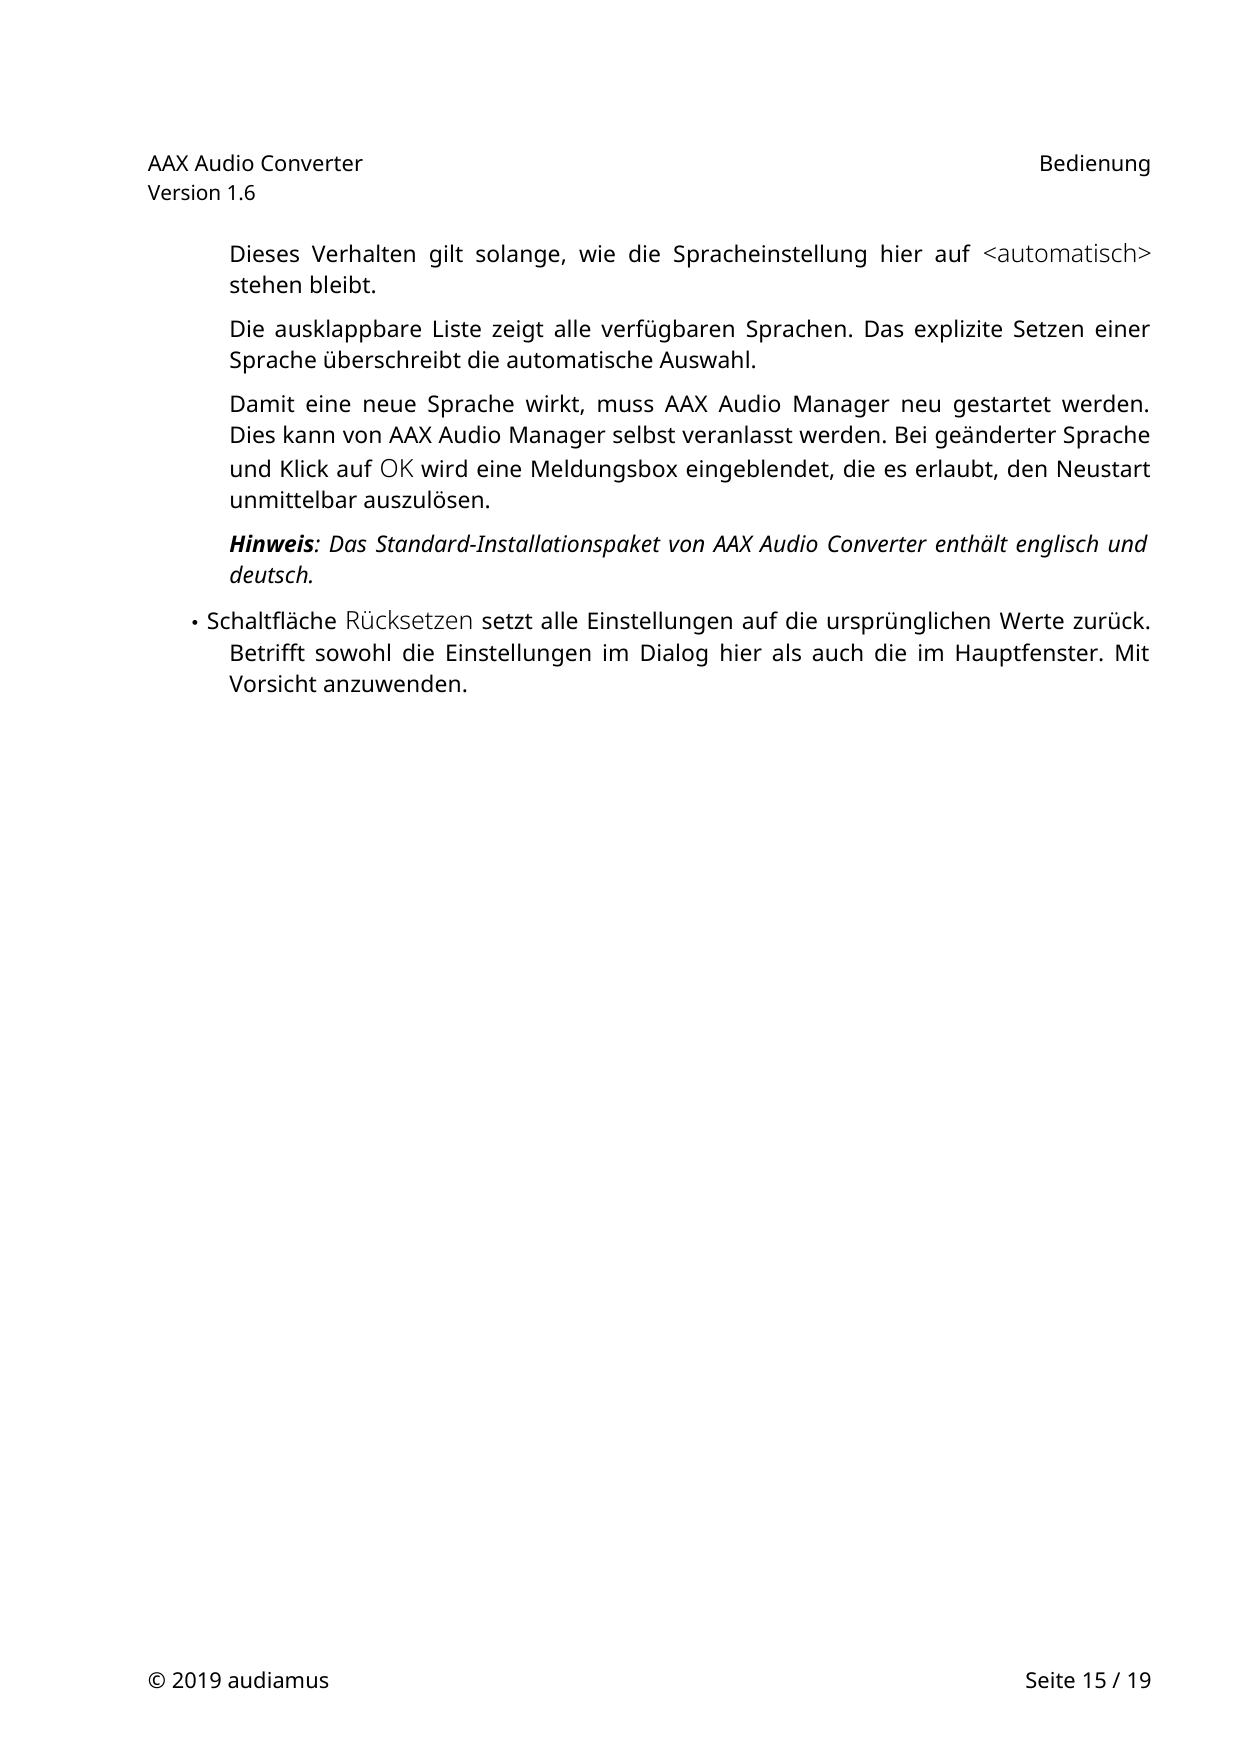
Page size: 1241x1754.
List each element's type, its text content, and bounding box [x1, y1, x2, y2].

list Damit eine neue Sprache wirkt, muss AAX Audio Manager neu gestartet werden. Dies kann von AAX Audio Manager selbst veranlasst werden. Bei geänderter Sprache und Klick auf OK wird eine Meldungsbox eingeblendet, die es erlaubt, den Neustart unmittelbar auszulösen. [192, 388, 1152, 516]
list Schaltfläche Rücksetzen setzt alle Einstellungen auf die ursprünglichen Werte zurück. Betrifft sowohl die Einstellungen im Dialog hier als auch die im Hauptfenster. Mit Vorsicht anzuwenden. [192, 603, 1152, 699]
list Hinweis: Das Standard-Installationspaket von AAX Audio Converter enthält englisch und deutsch. [192, 528, 1152, 590]
list Dieses Verhalten gilt solange, wie die Spracheinstellung hier auf <automatisch> stehen bleibt. [192, 235, 1152, 301]
list Die ausklappbare Liste zeigt alle verfügbaren Sprachen. Das explizite Setzen einer Sprache überschreibt die automatische Auswahl. [192, 313, 1152, 375]
